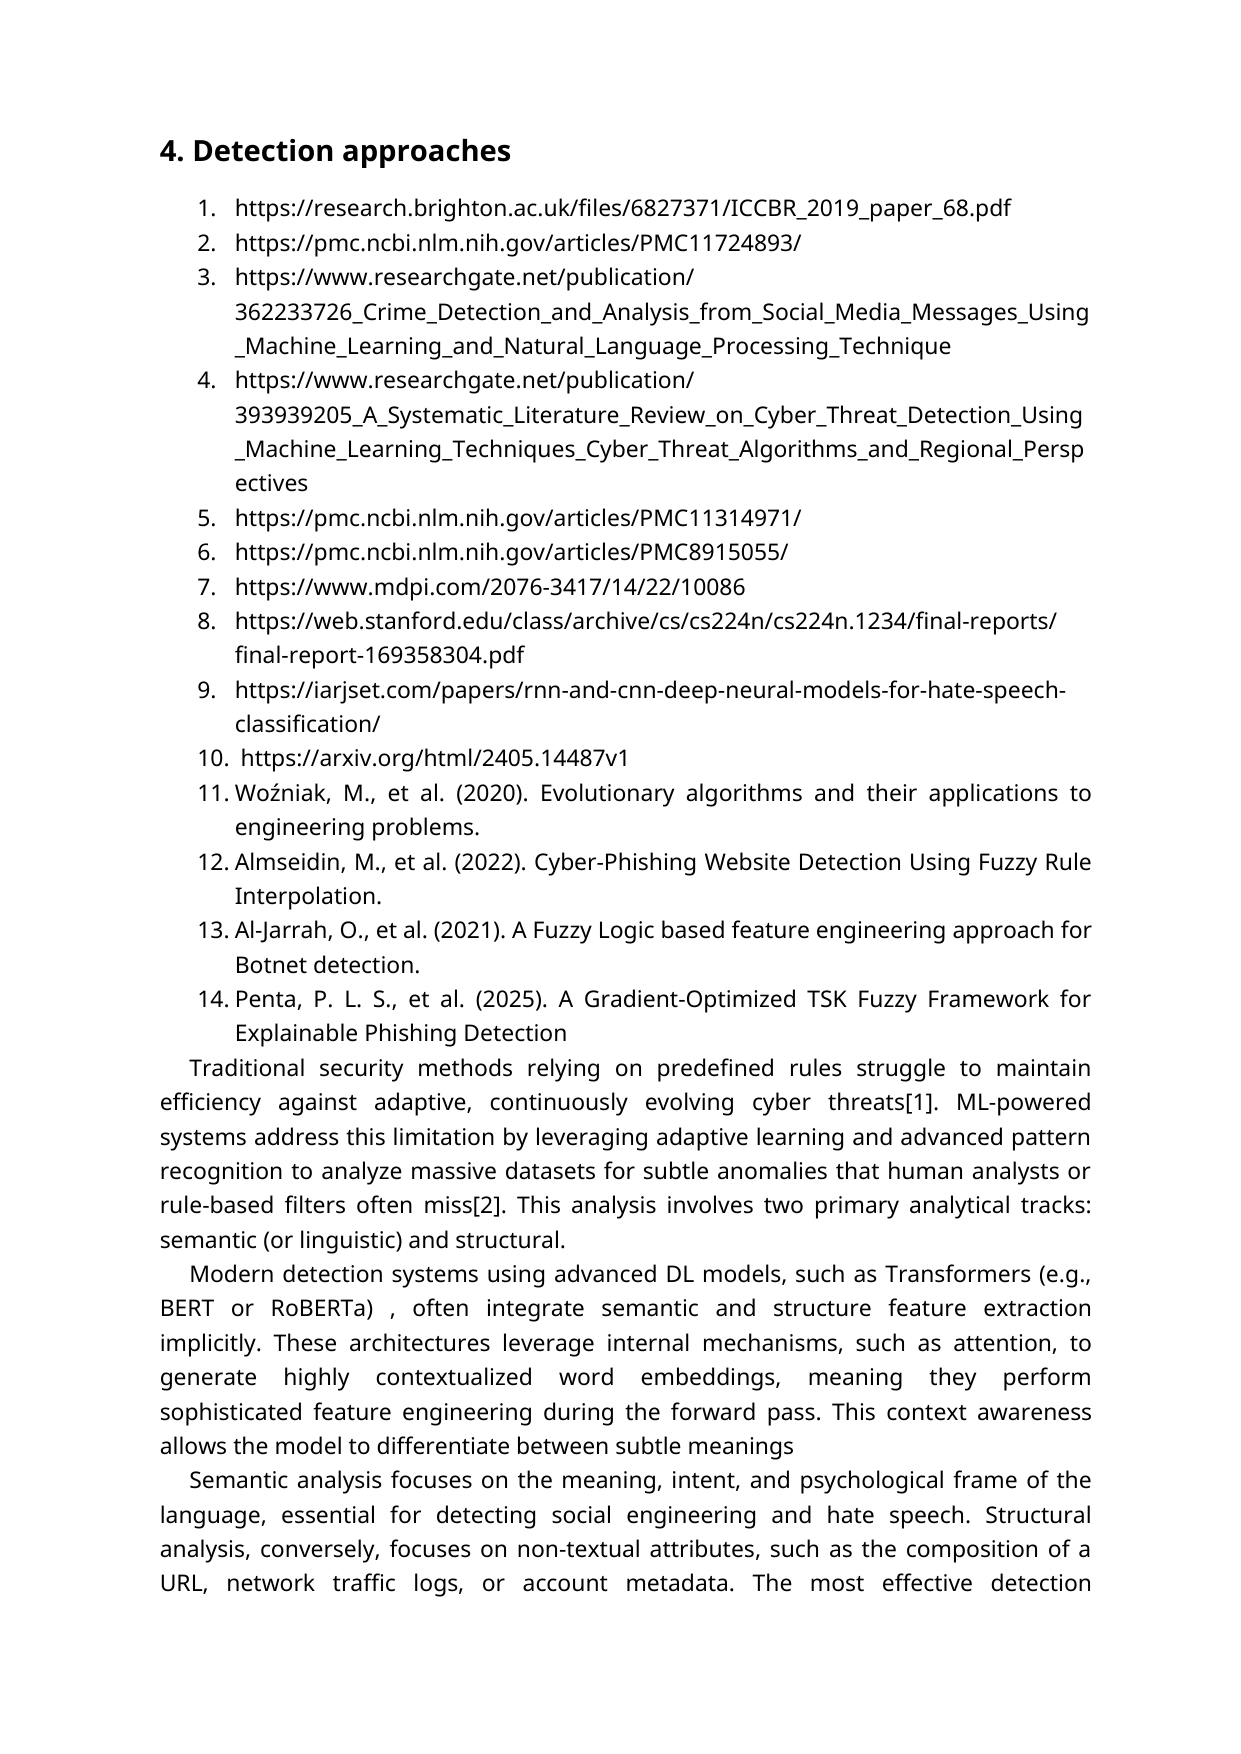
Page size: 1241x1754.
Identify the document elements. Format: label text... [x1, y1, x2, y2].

list Almseidin, M., et al. (2022). Cyber-Phishing Website Detection Using Fuzzy Rule Interpolation. [197, 845, 1093, 911]
list https://pmc.ncbi.nlm.nih.gov/articles/PMC11314971/ [197, 502, 1093, 533]
list https://pmc.ncbi.nlm.nih.gov/articles/PMC8915055/ [197, 536, 1093, 567]
list https://pmc.ncbi.nlm.nih.gov/articles/PMC11724893/ [197, 227, 1093, 258]
list Woźniak, M., et al. (2020). Evolutionary algorithms and their applications to engineering problems. [197, 777, 1093, 842]
list https://iarjset.com/papers/rnn-and-cnn-deep-neural-models-for-hate-speech-classification/ [197, 673, 1093, 739]
text Traditional security methods relying on predefined rules struggle to maintain efficiency against adaptive, continuously evolving cyber threats[1]. ML-powered systems address this limitation by leveraging adaptive learning and advanced pattern recognition to analyze massive datasets for subtle anomalies that human analysts or rule-based filters often miss[2]. This analysis involves two primary analytical tracks: semantic (or linguistic) and structural. [159, 1052, 1093, 1255]
text Modern detection systems using advanced DL models, such as Transformers (e.g., BERT or RoBERTa) , often integrate semantic and structure feature extraction implicitly. These architectures leverage internal mechanisms, such as attention, to generate highly contextualized word embeddings, meaning they perform sophisticated feature engineering during the forward pass. This context awareness allows the model to differentiate between subtle meanings [159, 1258, 1093, 1461]
list https://www.researchgate.net/publication/362233726_Crime_Detection_and_Analysis_from_Social_Media_Messages_Using_Machine_Learning_and_Natural_Language_Processing_Technique [197, 261, 1093, 361]
list Penta, P. L. S., et al. (2025). A Gradient-Optimized TSK Fuzzy Framework for Explainable Phishing Detection [197, 983, 1093, 1048]
list https://web.stanford.edu/class/archive/cs/cs224n/cs224n.1234/final-reports/final-report-169358304.pdf [197, 605, 1093, 670]
list https://research.brighton.ac.uk/files/6827371/ICCBR_2019_paper_68.pdf [197, 192, 1093, 223]
list Al-Jarrah, O., et al. (2021). A Fuzzy Logic based feature engineering approach for Botnet detection. [197, 914, 1093, 980]
list https://arxiv.org/html/2405.14487v1 [197, 742, 1093, 773]
text Semantic analysis focuses on the meaning, intent, and psychological frame of the language, essential for detecting social engineering and hate speech. Structural analysis, conversely, focuses on non-textual attributes, such as the composition of a URL, network traffic logs, or account metadata. The most effective detection [159, 1464, 1093, 1598]
list https://www.researchgate.net/publication/393939205_A_Systematic_Literature_Review_on_Cyber_Threat_Detection_Using_Machine_Learning_Techniques_Cyber_Threat_Algorithms_and_Regional_Perspectives [197, 364, 1093, 498]
list https://www.mdpi.com/2076-3417/14/22/10086 [197, 570, 1093, 602]
subtitle Detection approaches [159, 130, 1093, 169]
